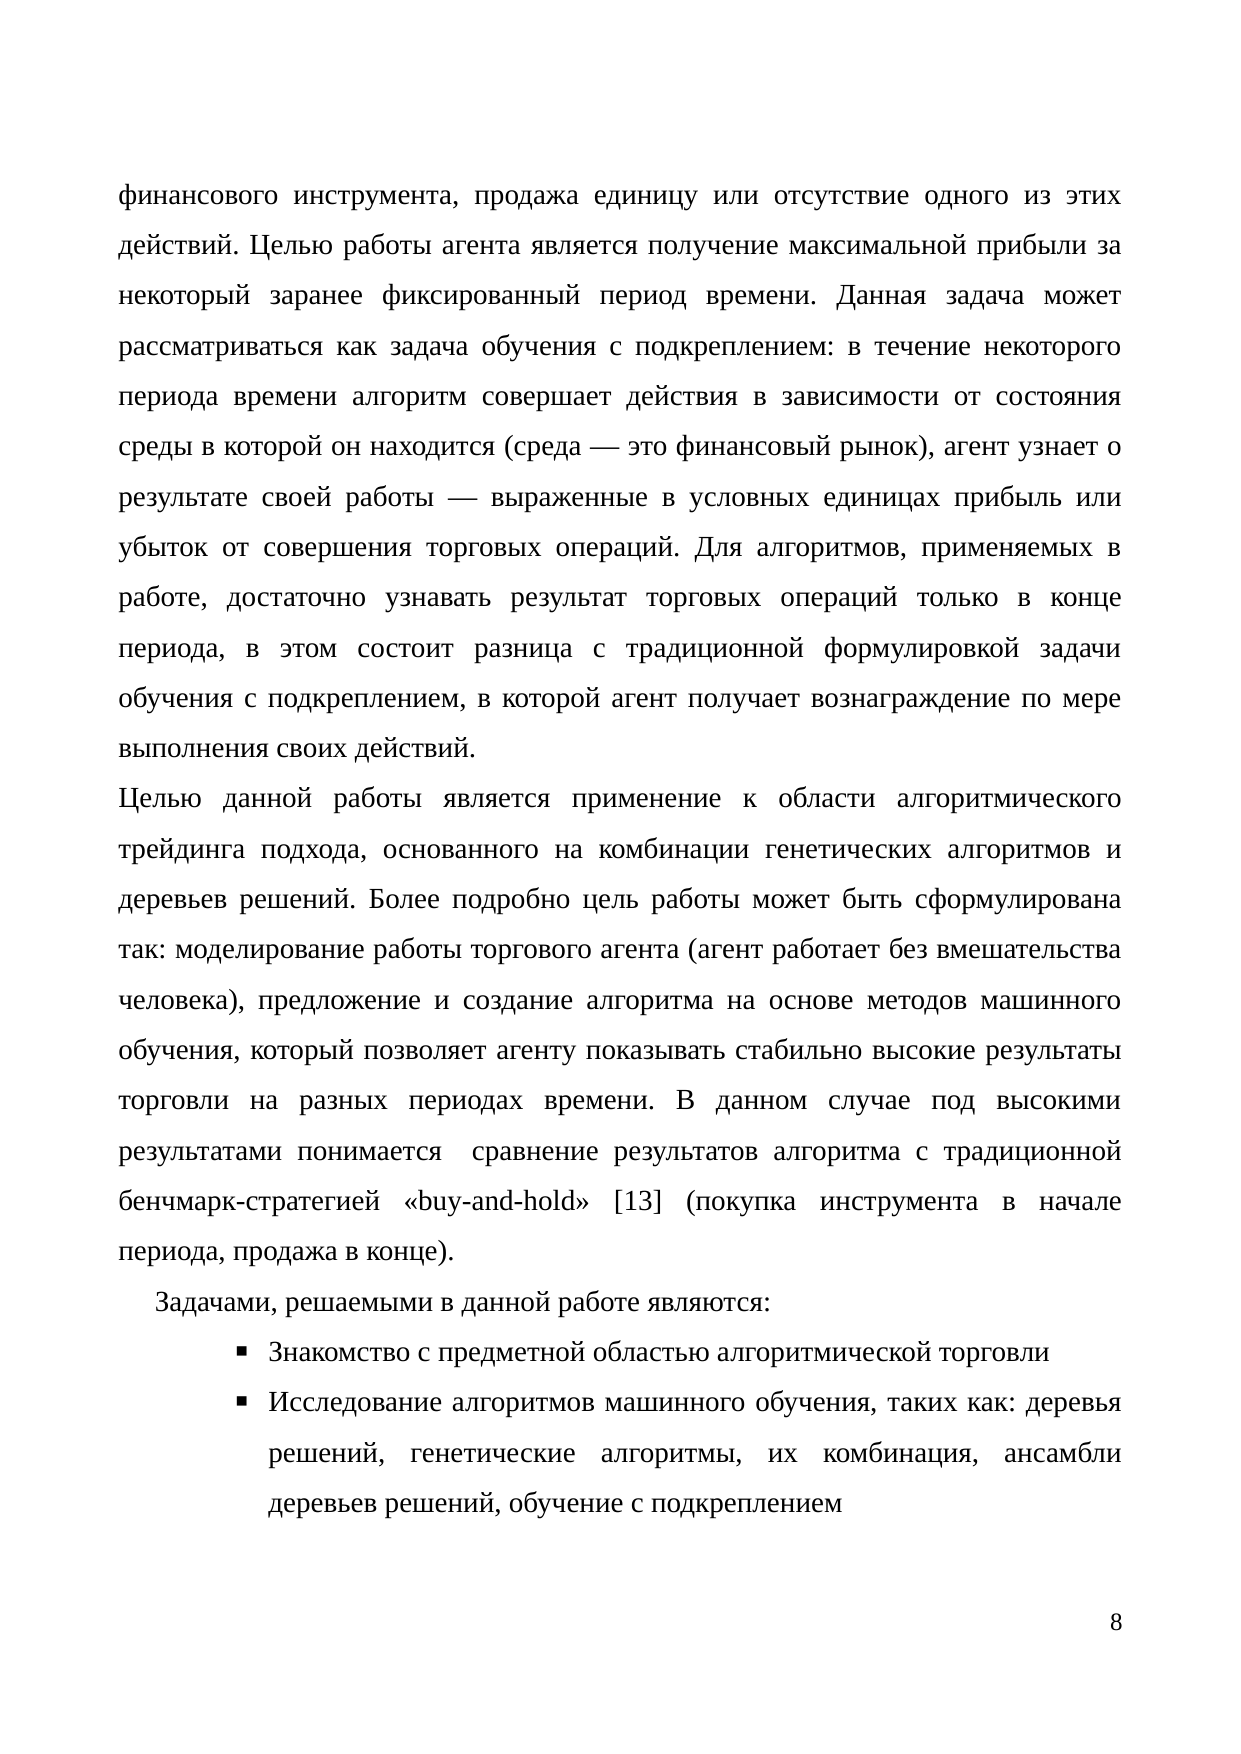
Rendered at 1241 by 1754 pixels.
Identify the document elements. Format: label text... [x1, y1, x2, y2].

list Задачами, решаемыми в данной работе являются: [118, 1284, 1122, 1317]
list финансового инструмента, продажа единицу или отсутствие одного из этих действий. Целью работы агента является получение максимальной прибыли за некоторый заранее фиксированный период времени. Данная задача может рассматриваться как задача обучения с подкреплением: в течение некоторого периода времени алгоритм совершает действия в зависимости от состояния среды в которой он находится (среда — это финансовый рынок), агент узнает о результате своей работы — выраженные в условных единицах прибыль или убыток от совершения торговых операций. Для алгоритмов, применяемых в работе, достаточно узнавать результат торговых операций только в конце периода, в этом состоит разница с традиционной формулировкой задачи обучения с подкреплением, в которой агент получает вознаграждение по мере выполнения своих действий. [118, 177, 1122, 764]
list Целью данной работы является применение к области алгоритмического трейдинга подхода, основанного на комбинации генетических алгоритмов и деревьев решений. Более подробно цель работы может быть сформулирована так: моделирование работы торгового агента (агент работает без вмешательства человека), предложение и создание алгоритма на основе методов машинного обучения, который позволяет агенту показывать стабильно высокие результаты торговли на разных периодах времени. В данном случае под высокими результатами понимается сравнение результатов алгоритма с традиционной бенчмарк-стратегией «buy-and-hold» [13] (покупка инструмента в начале периода, продажа в конце). [118, 781, 1122, 1267]
list Исследование алгоритмов машинного обучения, таких как: деревья решений, генетические алгоритмы, их комбинация, ансамбли деревьев решений, обучение с подкреплением [231, 1384, 1122, 1519]
list Знакомство с предметной областью алгоритмической торговли [231, 1334, 1122, 1368]
